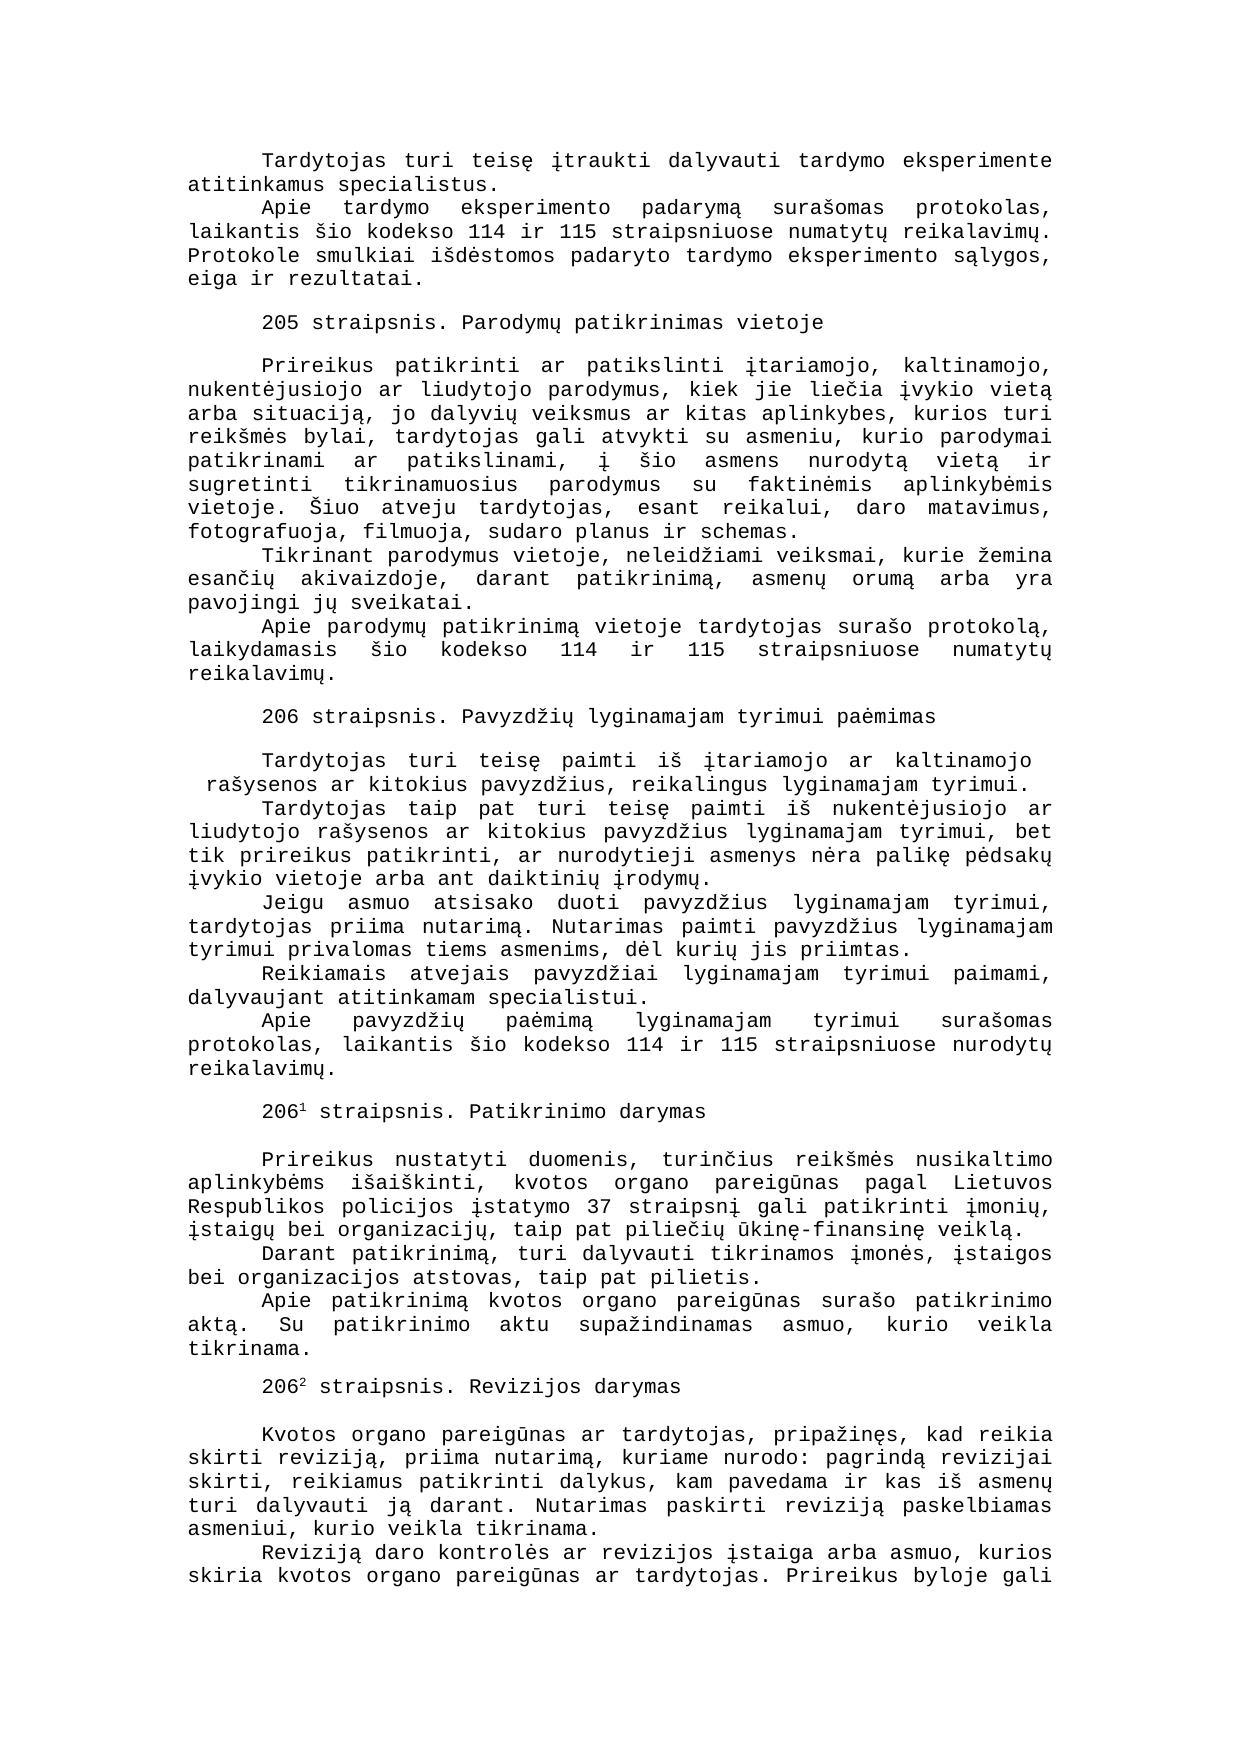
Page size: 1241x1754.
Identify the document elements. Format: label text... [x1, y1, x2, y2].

text 2061 straipsnis. Patikrinimo darymas [187, 1101, 1053, 1125]
text Apie tardymo eksperimento padarymą surašomas protokolas, laikantis šio kodekso 114 ir 115 straipsniuose numatytų reikalavimų. Protokole smulkiai išdėstomos padaryto tardymo eksperimento sąlygos, eiga ir rezultatai. [187, 197, 1053, 292]
text Tardytojas turi teisę įtraukti dalyvauti tardymo eksperimente atitinkamus specialistus. [187, 150, 1053, 197]
text 206 straipsnis. Pavyzdžių lyginamajam tyrimui paėmimas [187, 707, 1053, 730]
text Darant patikrinimą, turi dalyvauti tikrinamos įmonės, įstaigos bei organizacijos atstovas, taip pat pilietis. [187, 1243, 1053, 1290]
text Apie patikrinimą kvotos organo pareigūnas surašo patikrinimo aktą. Su patikrinimo aktu supažindinamas asmuo, kurio veikla tikrinama. [187, 1290, 1053, 1361]
text Tikrinant parodymus vietoje, neleidžiami veiksmai, kurie žemina esančių akivaizdoje, darant patikrinimą, asmenų orumą arba yra pavojingi jų sveikatai. [187, 545, 1053, 616]
text Reviziją daro kontrolės ar revizijos įstaiga arba asmuo, kurios skiria kvotos organo pareigūnas ar tardytojas. Prireikus byloje gali [187, 1542, 1053, 1589]
text Prireikus patikrinti ar patikslinti įtariamojo, kaltinamojo, nukentėjusiojo ar liudytojo parodymus, kiek jie liečia įvykio vietą arba situaciją, jo dalyvių veiksmus ar kitas aplinkybes, kurios turi reikšmės bylai, tardytojas gali atvykti su asmeniu, kurio parodymai patikrinami ar patikslinami, į šio asmens nurodytą vietą ir sugretinti tikrinamuosius parodymus su faktinėmis aplinkybėmis vietoje. Šiuo atveju tardytojas, esant reikalui, daro matavimus, fotografuoja, filmuoja, sudaro planus ir schemas. [187, 356, 1053, 545]
text Reikiamais atvejais pavyzdžiai lyginamajam tyrimui paimami, dalyvaujant atitinkamam specialistui. [187, 963, 1053, 1010]
text Apie pavyzdžių paėmimą lyginamajam tyrimui surašomas protokolas, laikantis šio kodekso 114 ir 115 straipsniuose nurodytų reikalavimų. [187, 1010, 1053, 1081]
text Jeigu asmuo atsisako duoti pavyzdžius lyginamajam tyrimui, tardytojas priima nutarimą. Nutarimas paimti pavyzdžius lyginamajam tyrimui privalomas tiems asmenims, dėl kurių jis priimtas. [187, 892, 1053, 963]
text Tardytojas taip pat turi teisę paimti iš nukentėjusiojo ar liudytojo rašysenos ar kitokius pavyzdžius lyginamajam tyrimui, bet tik prireikus patikrinti, ar nurodytieji asmenys nėra palikę pėdsakų įvykio vietoje arba ant daiktinių įrodymų. [187, 797, 1053, 892]
text 205 straipsnis. Parodymų patikrinimas vietoje [187, 312, 1053, 336]
text Apie parodymų patikrinimą vietoje tardytojas surašo protokolą, laikydamasis šio kodekso 114 ir 115 straipsniuose numatytų reikalavimų. [187, 616, 1053, 687]
text 2062 straipsnis. Revizijos darymas [187, 1376, 1053, 1400]
text Tardytojas turi teisę paimti iš įtariamojo ar kaltinamojo rašysenos ar kitokius pavyzdžius, reikalingus lyginamajam tyrimui. [187, 750, 1053, 797]
text Kvotos organo pareigūnas ar tardytojas, pripažinęs, kad reikia skirti reviziją, priima nutarimą, kuriame nurodo: pagrindą revizijai skirti, reikiamus patikrinti dalykus, kam pavedama ir kas iš asmenų turi dalyvauti ją darant. Nutarimas paskirti reviziją paskelbiamas asmeniui, kurio veikla tikrinama. [187, 1424, 1053, 1542]
text Prireikus nustatyti duomenis, turinčius reikšmės nusikaltimo aplinkybėms išaiškinti, kvotos organo pareigūnas pagal Lietuvos Respublikos policijos įstatymo 37 straipsnį gali patikrinti įmonių, įstaigų bei organizacijų, taip pat piliečių ūkinę-finansinę veiklą. [187, 1148, 1053, 1243]
